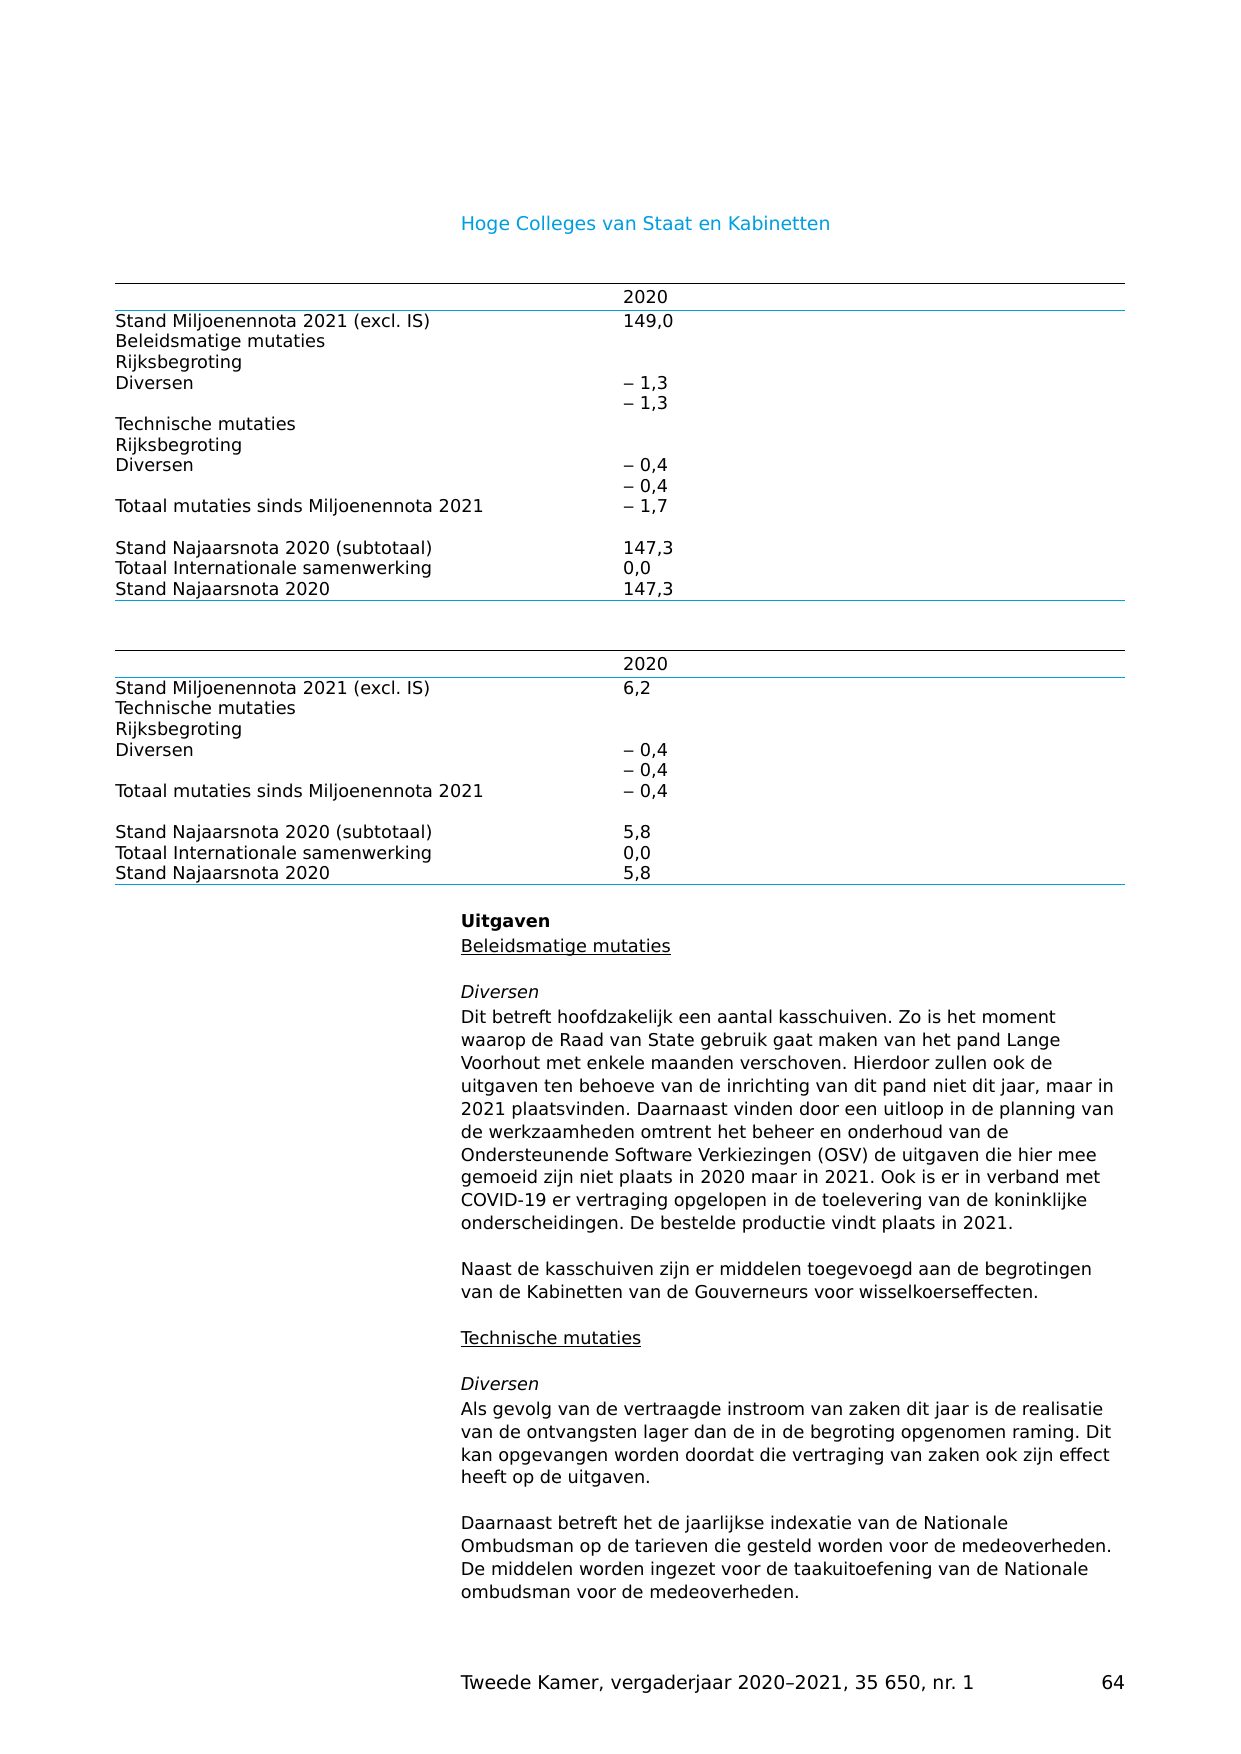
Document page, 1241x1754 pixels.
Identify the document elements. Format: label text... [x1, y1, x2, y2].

table_cell Stand Najaarsnota 2020 (subtotaal) [115, 822, 620, 843]
text Beleidsmatige mutaties [461, 934, 1125, 957]
text Diversen [461, 1372, 1125, 1395]
table_cell [115, 393, 620, 414]
table_cell ‒ 0,4 [620, 455, 1125, 476]
table_cell [115, 760, 620, 781]
table_cell [620, 801, 1125, 822]
text Naast de kasschuiven zijn er middelen toegevoegd aan de begrotingen van de Kabinetten van de Gouverneurs voor wisselkoerseffecten. [461, 1257, 1125, 1303]
table_header IIB OVERIGE HOGE COLLEGES VAN STAAT, KABINETTEN EN DE KIESRAAD: UITGAVEN [115, 258, 1125, 283]
table_cell Stand Miljoenennota 2021 (excl. IS) [115, 678, 620, 698]
table_cell 149,0 [620, 311, 1125, 331]
table_cell 0,0 [620, 558, 1125, 579]
table_cell 147,3 [620, 538, 1125, 558]
table_cell Technische mutaties [115, 414, 620, 434]
table_cell Totaal Internationale samenwerking [115, 843, 620, 863]
table_cell [620, 719, 1125, 739]
text Technische mutaties [461, 1326, 1125, 1349]
table_cell [115, 476, 620, 496]
table_cell Stand Najaarsnota 2020 [115, 863, 620, 884]
table_cell Stand Miljoenennota 2021 (excl. IS) [115, 311, 620, 331]
table_cell 5,8 [620, 822, 1125, 843]
table_cell Totaal mutaties sinds Miljoenennota 2021 [115, 781, 620, 801]
title Hoge Colleges van Staat en Kabinetten [461, 213, 1125, 235]
text Als gevolg van de vertraagde instroom van zaken dit jaar is de realisatie van de ontvangsten lager dan de in de begroting opgenomen raming. Dit kan opgevangen worden doordat die vertraging van zaken ook zijn effect heeft op de uitgaven. [461, 1397, 1125, 1488]
table_cell ‒ 0,4 [620, 740, 1125, 760]
table_cell ‒ 1,3 [620, 373, 1125, 393]
text Diversen [461, 980, 1125, 1003]
table_cell ‒ 1,7 [620, 496, 1125, 517]
table_cell ‒ 0,4 [620, 760, 1125, 781]
table_cell Stand Najaarsnota 2020 [115, 579, 620, 599]
text Daarnaast betreft het de jaarlijkse indexatie van de Nationale Ombudsman op de tarieven die gesteld worden voor de medeoverheden. De middelen worden ingezet voor de taakuitoefening van de Nationale ombudsman voor de medeoverheden. [461, 1511, 1125, 1603]
table_cell ‒ 0,4 [620, 781, 1125, 801]
table_cell [620, 331, 1125, 352]
table_cell Stand Najaarsnota 2020 (subtotaal) [115, 538, 620, 558]
text Dit betreft hoofdzakelijk een aantal kasschuiven. Zo is het moment waarop de Raad van State gebruik gaat maken van het pand Lange Voorhout met enkele maanden verschoven. Hierdoor zullen ook de uitgaven ten behoeve van de inrichting van dit pand niet dit jaar, maar in 2021 plaatsvinden. Daarnaast vinden door een uitloop in de planning van de werkzaamheden omtrent het beheer en onderhoud van de Ondersteunende Software Verkiezingen (OSV) de uitgaven die hier mee gemoeid zijn niet plaats in 2020 maar in 2021. Ook is er in verband met COVID-19 er vertraging opgelopen in de toelevering van de koninklijke onderscheidingen. De bestelde productie vindt plaats in 2021. [461, 1005, 1125, 1234]
table_cell [620, 352, 1125, 373]
table_cell [115, 801, 620, 822]
table_cell Diversen [115, 740, 620, 760]
table_cell Totaal mutaties sinds Miljoenennota 2021 [115, 496, 620, 517]
table_cell 2020 [620, 651, 1125, 677]
table_cell Diversen [115, 455, 620, 476]
table_cell Beleidsmatige mutaties [115, 331, 620, 352]
table_cell 2020 [620, 284, 1125, 310]
table_cell 5,8 [620, 863, 1125, 884]
table_cell [115, 651, 620, 677]
table_cell ‒ 0,4 [620, 476, 1125, 496]
text Uitgaven [461, 909, 1125, 932]
table_cell 147,3 [620, 579, 1125, 599]
table_cell [620, 698, 1125, 719]
table_cell Technische mutaties [115, 698, 620, 719]
table_cell [620, 414, 1125, 434]
table_cell Totaal Internationale samenwerking [115, 558, 620, 579]
table_cell Rijksbegroting [115, 352, 620, 373]
table_cell [620, 435, 1125, 455]
table_cell Rijksbegroting [115, 719, 620, 739]
table_cell 0,0 [620, 843, 1125, 863]
table_cell [115, 517, 620, 538]
table_cell [115, 284, 620, 310]
table_cell [620, 517, 1125, 538]
table_header IIB OVERIGE HOGE COLLEGES VAN STAAT, KABINETTEN EN DE KIESRAAD: NIET-BELASTINGONTVANGSTEN [115, 625, 1125, 650]
table_cell ‒ 1,3 [620, 393, 1125, 414]
table_cell Rijksbegroting [115, 435, 620, 455]
table_cell Diversen [115, 373, 620, 393]
table_cell 6,2 [620, 678, 1125, 698]
